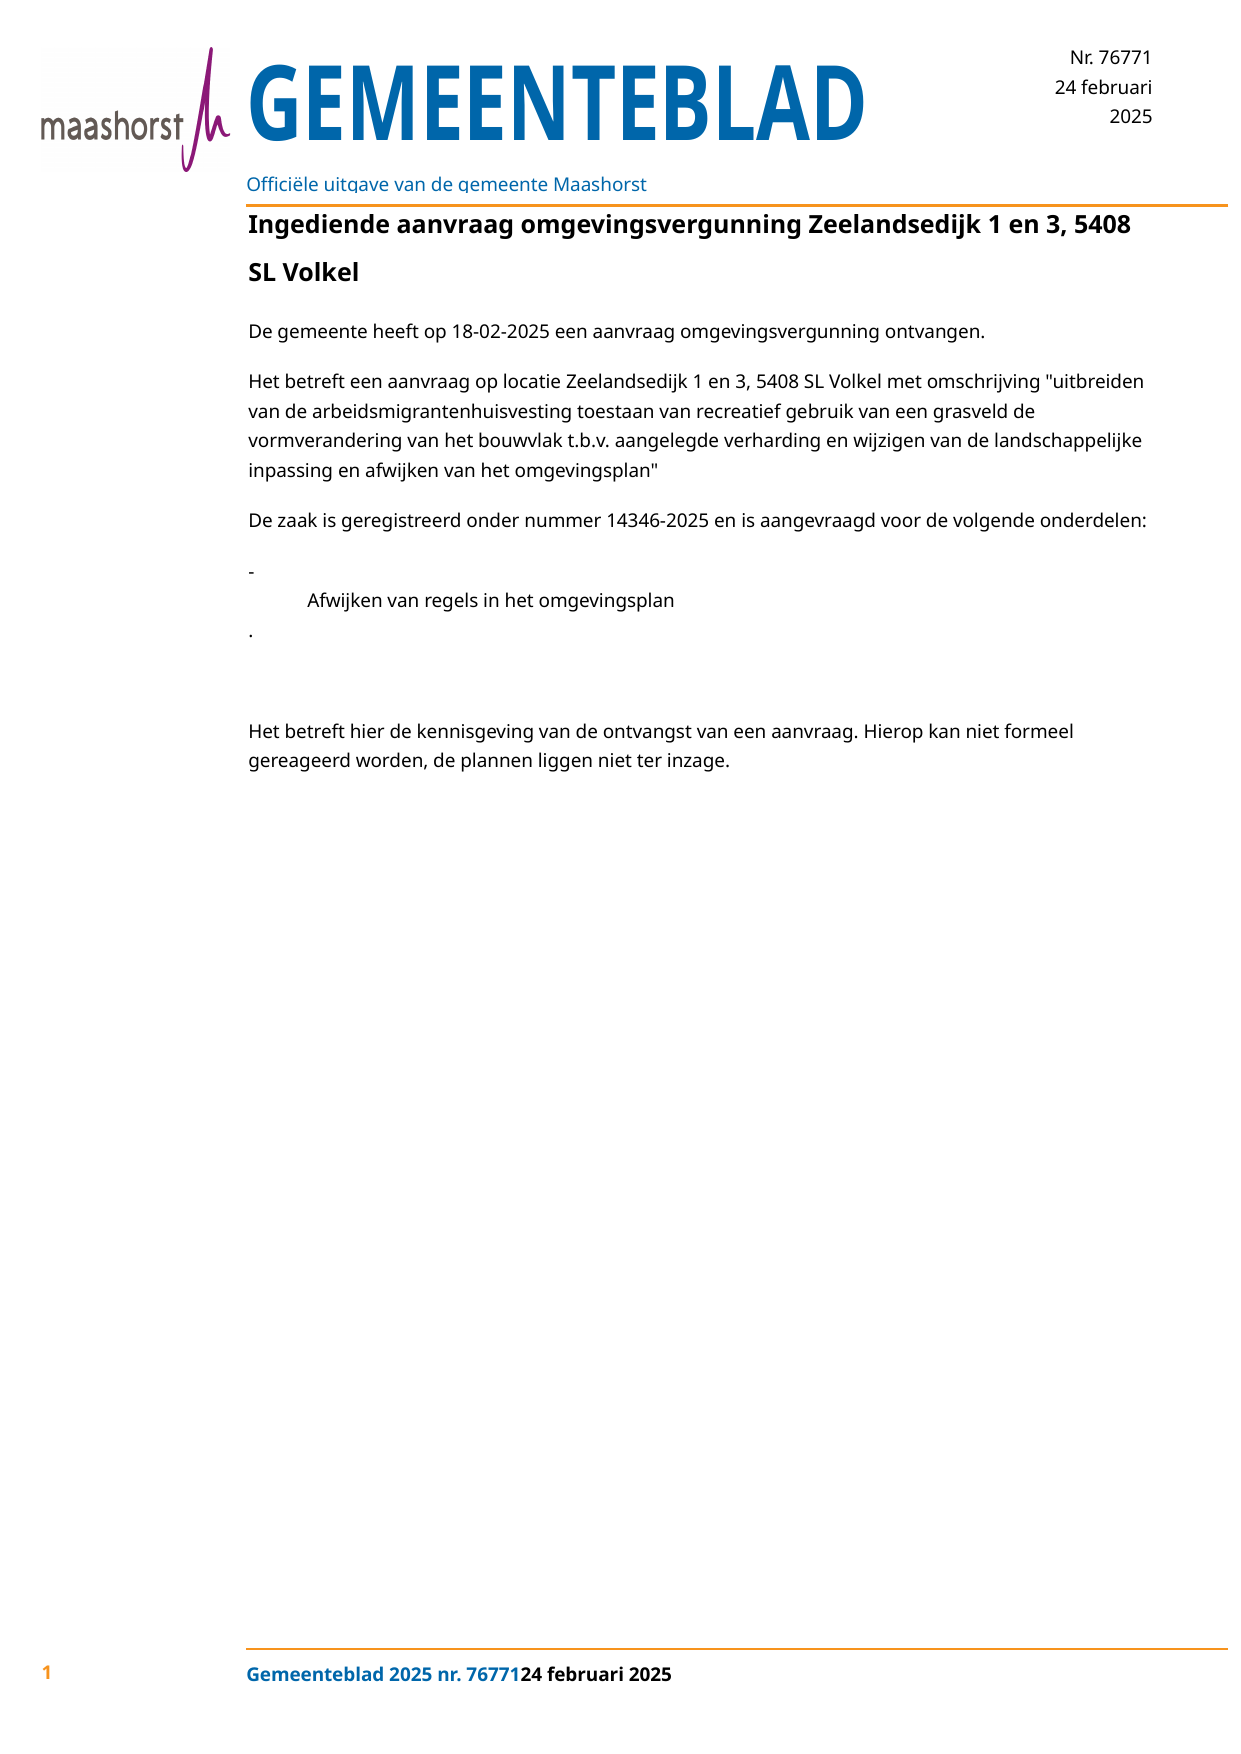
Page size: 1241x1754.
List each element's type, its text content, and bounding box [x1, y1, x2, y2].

text De gemeente heeft op 18-02-2025 een aanvraag omgevingsvergunning ontvangen. [248, 318, 1152, 344]
picture [41, 47, 231, 172]
text De zaak is geregistreerd onder nummer 14346-2025 en is aangevraagd voor de volgende onderdelen: [248, 507, 1152, 533]
text Het betreft hier de kennisgeving van de ontvangst van een aanvraag. Hierop kan niet formeel gereageerd worden, de plannen liggen niet ter inzage. [248, 718, 1152, 773]
list Afwijken van regels in het omgevingsplan [248, 587, 1152, 613]
text Het betreft een aanvraag op locatie Zeelandsedijk 1 en 3, 5408 SL Volkel met omschrijving "uitbreiden van de arbeidsmigrantenhuisvesting toestaan van recreatief gebruik van een grasveld de vormverandering van het bouwvlak t.b.v. aangelegde verharding en wijzigen van de landschappelijke inpassing en afwijken van het omgevingsplan" [248, 368, 1152, 483]
text Ingediende aanvraag omgevingsvergunning Zeelandsedijk 1 en 3, 5408 SL Volkel [248, 207, 1152, 288]
text . [248, 617, 1152, 643]
